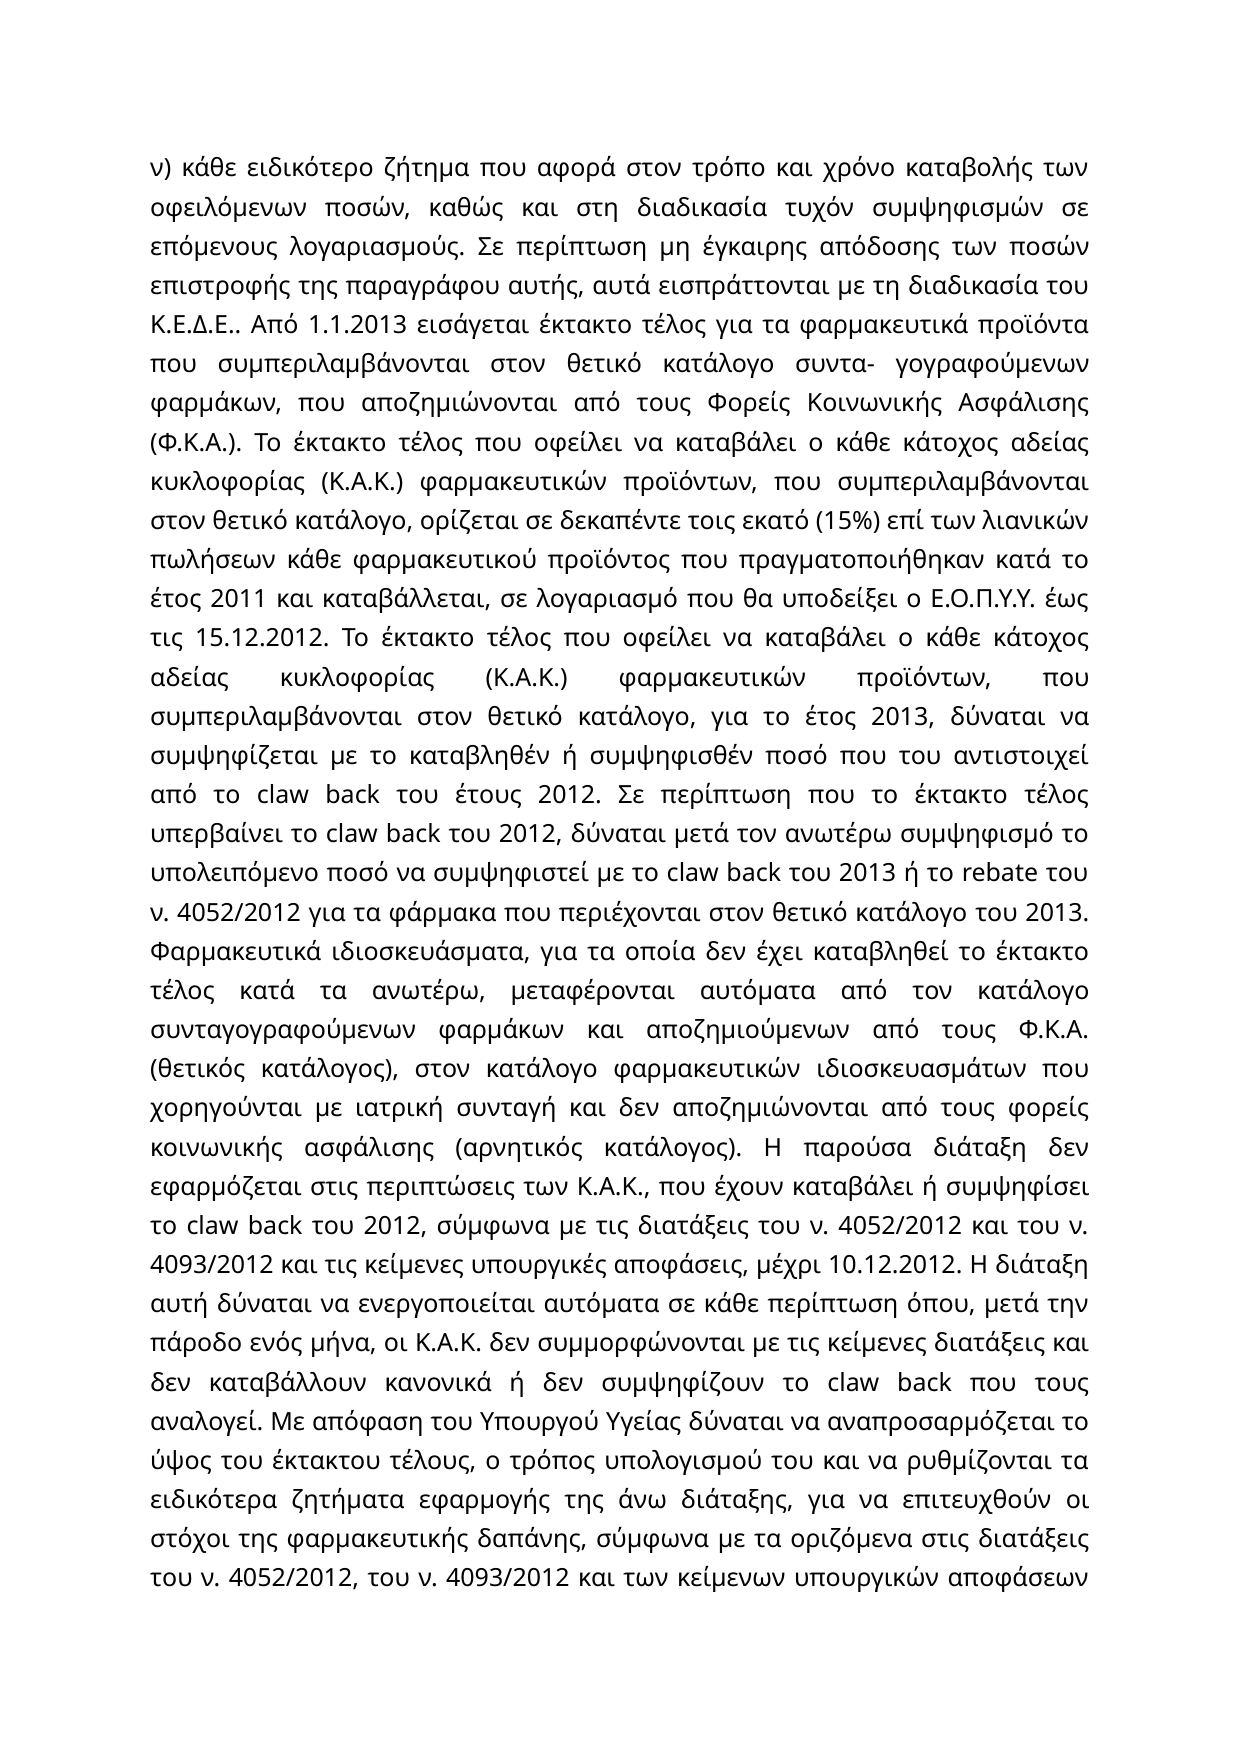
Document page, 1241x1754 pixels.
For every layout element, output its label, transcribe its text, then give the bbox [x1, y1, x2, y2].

text ν) κάθε ειδικότερο ζήτημα που αφορά στον τρόπο και χρόνο καταβολής των οφειλόμενων ποσών, καθώς και στη διαδικασία τυχόν συμψηφισμών σε επόμενους λογαριασμούς. Σε περίπτωση μη έγκαιρης απόδοσης των ποσών επιστροφής της παραγράφου αυτής, αυτά εισπράττονται με τη διαδικασία του Κ.Ε.Δ.Ε.. Από 1.1.2013 εισάγεται έκτακτο τέλος για τα φαρμακευτικά προϊόντα που συμπεριλαμβάνονται στον θετικό κατάλογο συντα- γογραφούμενων φαρμάκων, που αποζημιώνονται από τους Φορείς Κοινωνικής Ασφάλισης (Φ.Κ.Α.). Το έκτακτο τέλος που οφείλει να καταβάλει ο κάθε κάτοχος αδείας κυκλοφορίας (Κ.Α.Κ.) φαρμακευτικών προϊόντων, που συμπεριλαμβάνονται στον θετικό κατάλογο, ορίζεται σε δεκαπέντε τοις εκατό (15%) επί των λιανικών πωλήσεων κάθε φαρμακευτικού προϊόντος που πραγματοποιήθηκαν κατά το έτος 2011 και καταβάλλεται, σε λογαριασμό που θα υποδείξει ο Ε.Ο.Π.Υ.Υ. έως τις 15.12.2012. Το έκτακτο τέλος που οφείλει να καταβάλει ο κάθε κάτοχος αδείας κυκλοφορίας (Κ.Α.Κ.) φαρμακευτικών προϊόντων, που συμπεριλαμβάνονται στον θετικό κατάλογο, για το έτος 2013, δύναται να συμψηφίζεται με το καταβληθέν ή συμψηφισθέν ποσό που του αντιστοιχεί από το claw back του έτους 2012. Σε περίπτωση που το έκτακτο τέλος υπερβαίνει το claw back του 2012, δύναται μετά τον ανωτέρω συμψηφισμό το υπολειπόμενο ποσό να συμψηφιστεί με το claw back του 2013 ή το rebate του ν. 4052/2012 για τα φάρμακα που περιέχονται στον θετικό κατάλογο του 2013. Φαρμακευτικά ιδιοσκευάσματα, για τα οποία δεν έχει καταβληθεί το έκτακτο τέλος κατά τα ανωτέρω, μεταφέρονται αυτόματα από τον κατάλογο συνταγογραφούμενων φαρμάκων και αποζημιούμενων από τους Φ.Κ.Α. (θετικός κατάλογος), στον κατάλογο φαρμακευτικών ιδιοσκευασμάτων που χορηγούνται με ιατρική συνταγή και δεν αποζημιώνονται από τους φορείς κοινωνικής ασφάλισης (αρνητικός κατάλογος). Η παρούσα διάταξη δεν εφαρμόζεται στις περιπτώσεις των Κ.Α.Κ., που έχουν καταβάλει ή συμψηφίσει το claw back του 2012, σύμφωνα με τις διατάξεις του ν. 4052/2012 και του ν. 4093/2012 και τις κείμενες υπουργικές αποφάσεις, μέχρι 10.12.2012. Η διάταξη αυτή δύναται να ενεργοποιείται αυτόματα σε κάθε περίπτωση όπου, μετά την πάροδο ενός μήνα, οι Κ.Α.Κ. δεν συμμορφώνονται με τις κείμενες διατάξεις και δεν καταβάλλουν κανονικά ή δεν συμψηφίζουν το claw back που τους αναλογεί. Με απόφαση του Υπουργού Υγείας δύναται να αναπροσαρμόζεται το ύψος του έκτακτου τέλους, ο τρόπος υπολογισμού του και να ρυθμίζονται τα ειδικότερα ζητήματα εφαρμογής της άνω διάταξης, για να επιτευχθούν οι στόχοι της φαρμακευτικής δαπάνης, σύμφωνα με τα οριζόμενα στις διατάξεις του ν. 4052/2012, του ν. 4093/2012 και των κείμενων υπουργικών αποφάσεων [150, 150, 1090, 1594]
